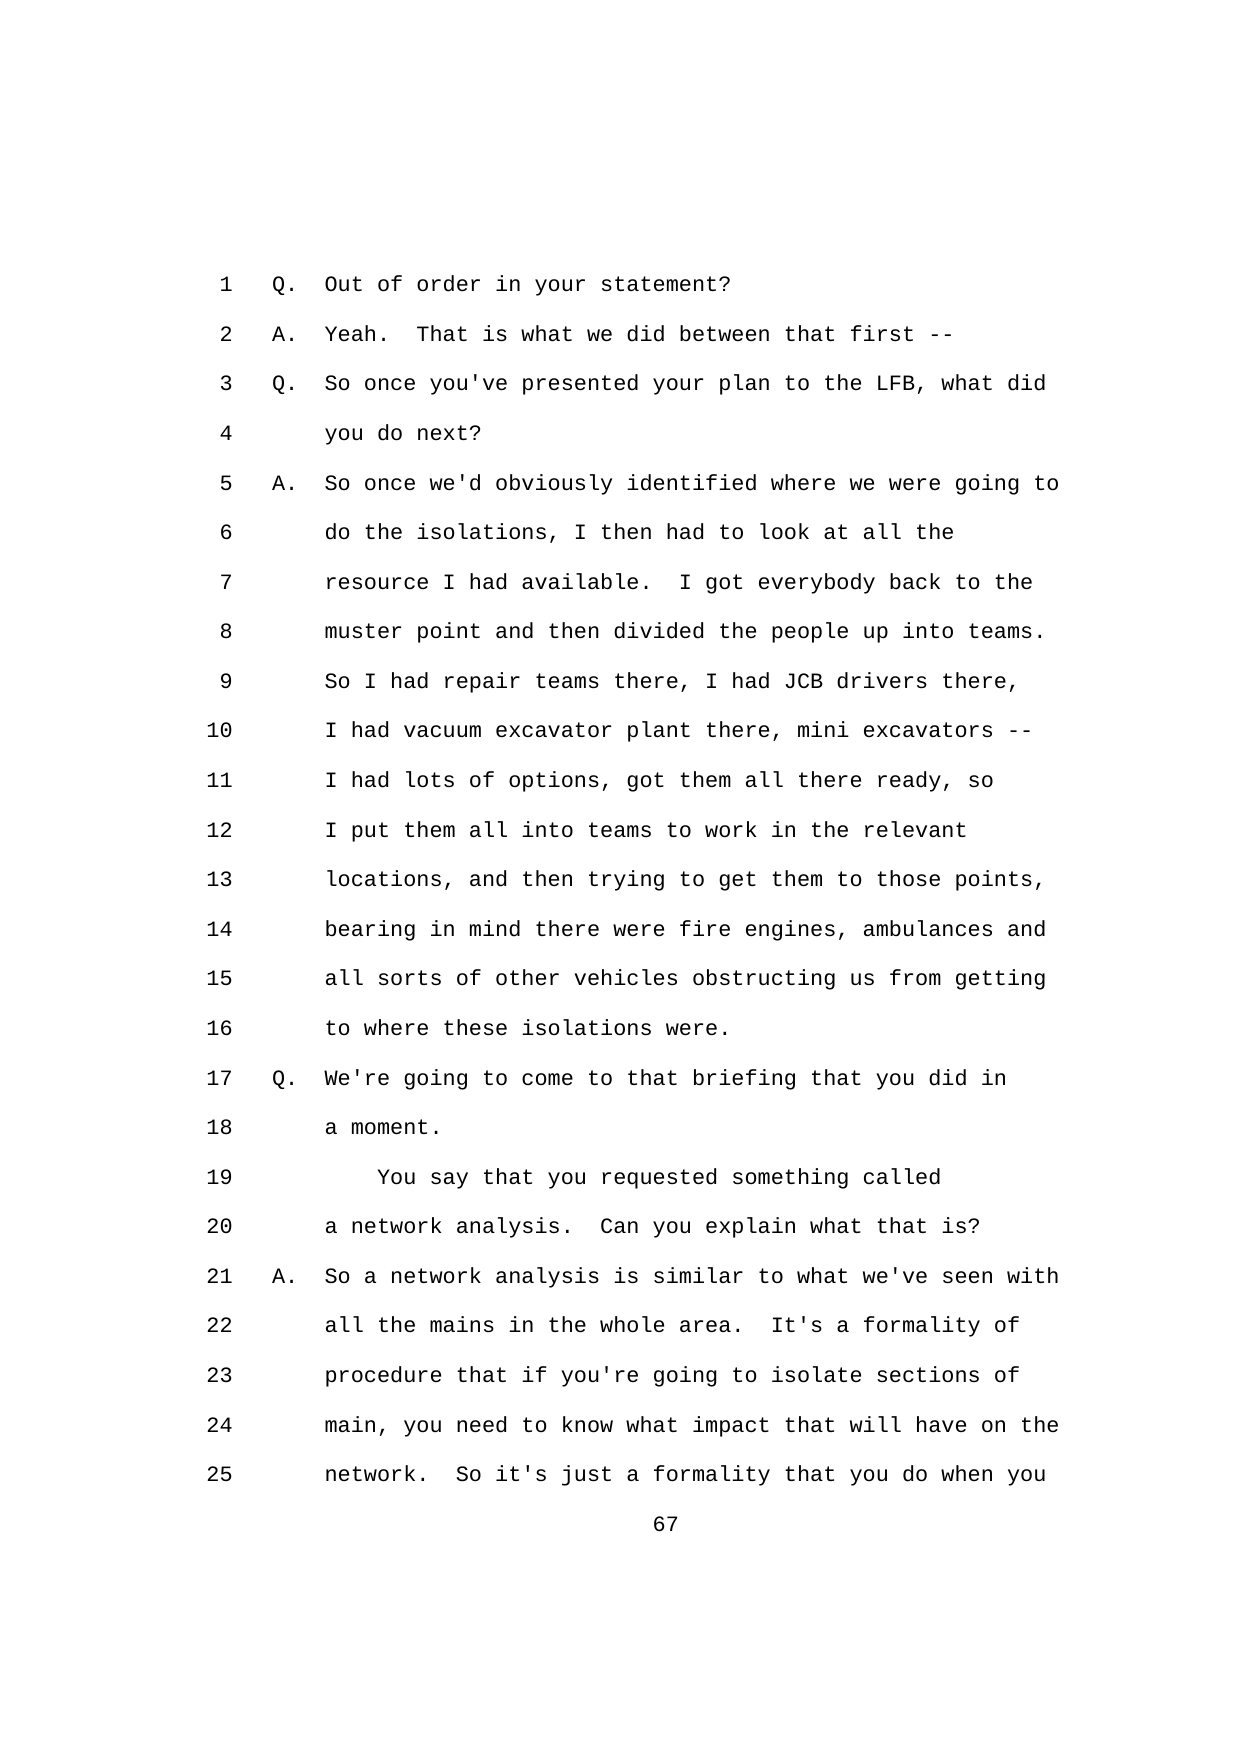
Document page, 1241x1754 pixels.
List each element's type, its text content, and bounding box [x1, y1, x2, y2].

text 15 all sorts of other vehicles obstructing us from getting [75, 967, 1165, 992]
text 13 locations, and then trying to get them to those points, [75, 868, 1165, 893]
text 18 a moment. [75, 1116, 1165, 1141]
text 67 [75, 1513, 1165, 1538]
text 7 resource I had available. I got everybody back to the [75, 571, 1165, 596]
text 19 You say that you requested something called [75, 1166, 1165, 1191]
text 25 network. So it's just a formality that you do when you [75, 1463, 1165, 1488]
text 23 procedure that if you're going to isolate sections of [75, 1364, 1165, 1389]
text 3 Q. So once you've presented your plan to the LFB, what did [75, 372, 1165, 397]
text 16 to where these isolations were. [75, 1017, 1165, 1042]
text 20 a network analysis. Can you explain what that is? [75, 1215, 1165, 1240]
text 4 you do next? [75, 422, 1165, 447]
text 22 all the mains in the whole area. It's a formality of [75, 1314, 1165, 1339]
text 5 A. So once we'd obviously identified where we were going to [75, 472, 1165, 496]
text 24 main, you need to know what impact that will have on the [75, 1414, 1165, 1438]
text 17 Q. We're going to come to that briefing that you did in [75, 1067, 1165, 1091]
text 21 A. So a network analysis is similar to what we've seen with [75, 1265, 1165, 1290]
text 11 I had lots of options, got them all there ready, so [75, 769, 1165, 794]
text 1 Q. Out of order in your statement? [75, 273, 1165, 298]
text 10 I had vacuum excavator plant there, mini excavators -- [75, 719, 1165, 744]
text 8 muster point and then divided the people up into teams. [75, 620, 1165, 645]
text 2 A. Yeah. That is what we did between that first -- [75, 323, 1165, 348]
text 9 So I had repair teams there, I had JCB drivers there, [75, 670, 1165, 695]
text 12 I put them all into teams to work in the relevant [75, 819, 1165, 843]
text 14 bearing in mind there were fire engines, ambulances and [75, 918, 1165, 943]
text 6 do the isolations, I then had to look at all the [75, 521, 1165, 546]
